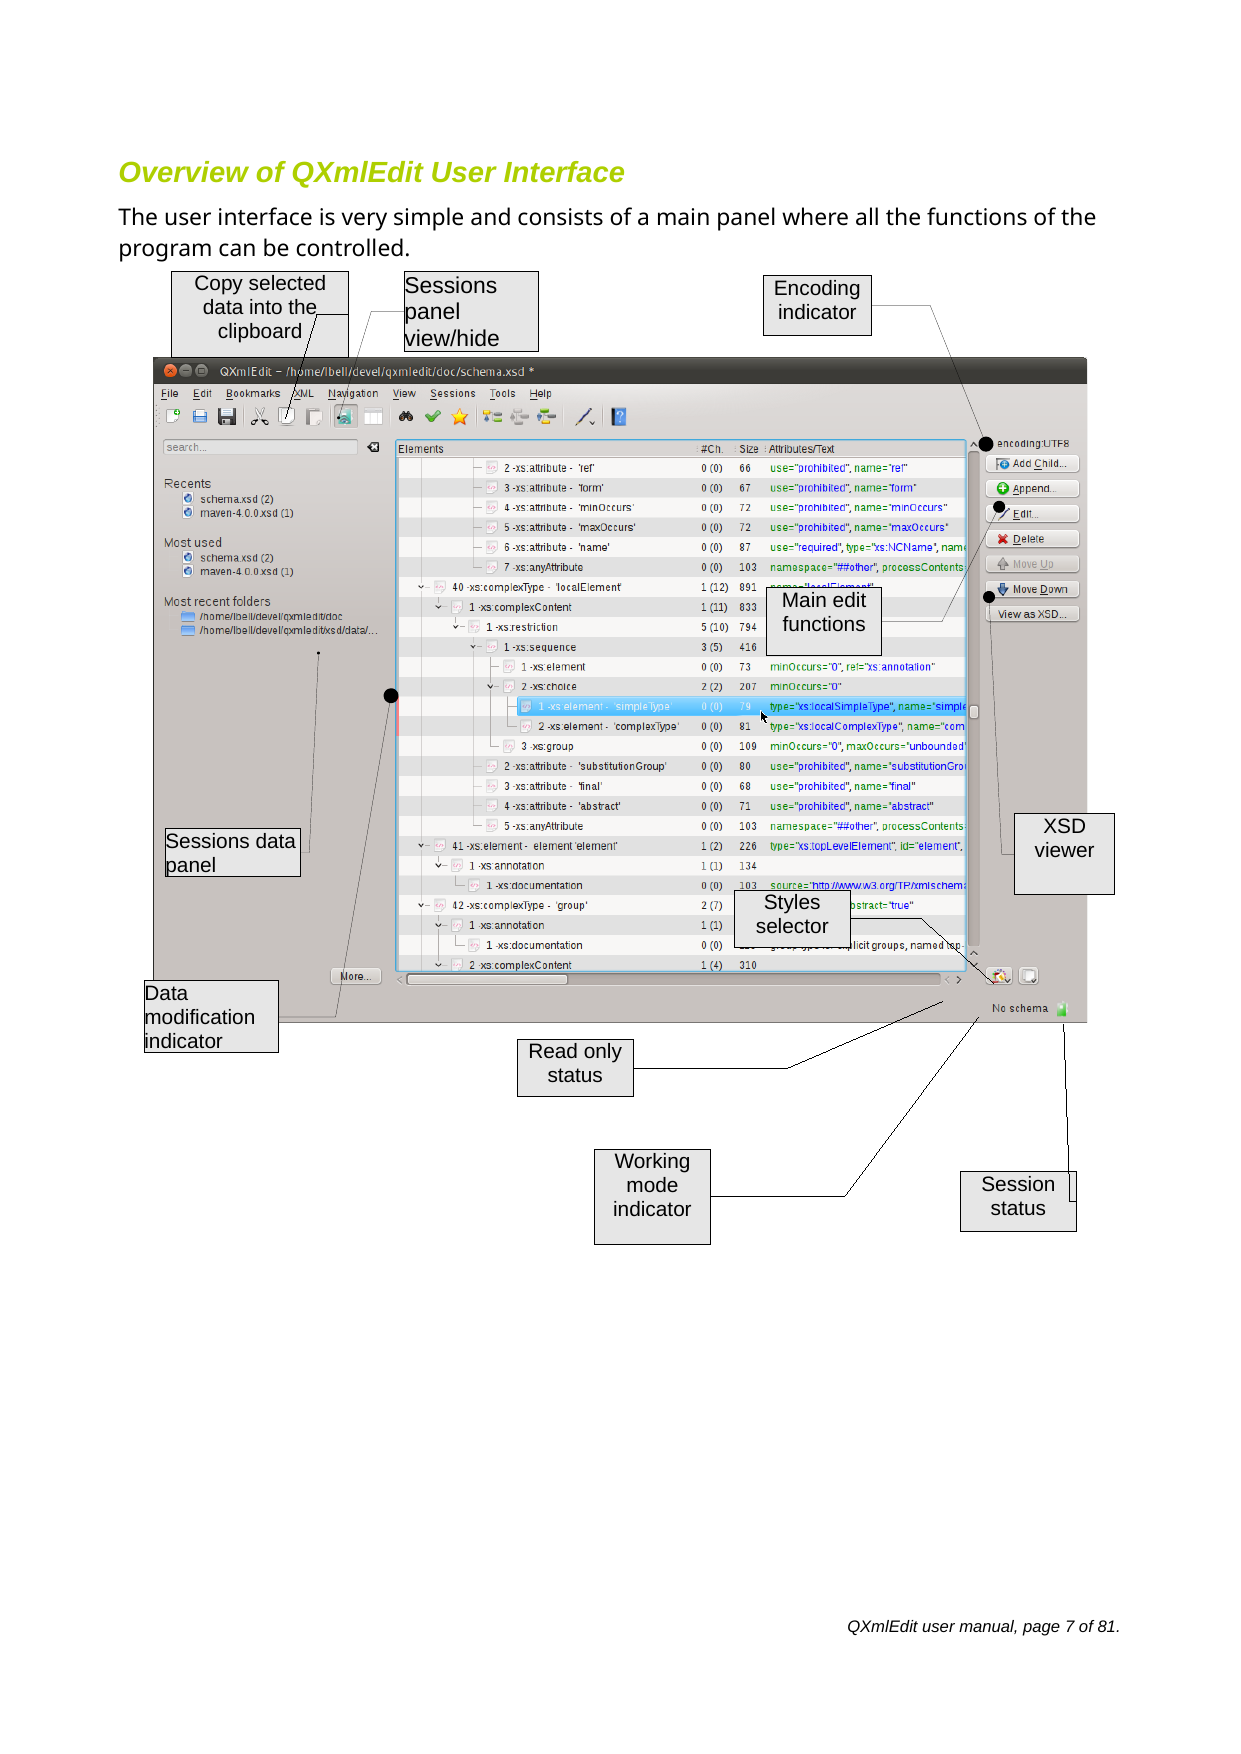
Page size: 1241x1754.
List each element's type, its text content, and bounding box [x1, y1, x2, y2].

picture [153, 357, 1088, 1023]
text The user interface is very simple and consists of a main panel where all the functions of the program can be controlled. [118, 201, 1122, 263]
subtitle Overview of QXmlEdit User Interface [118, 155, 1122, 188]
